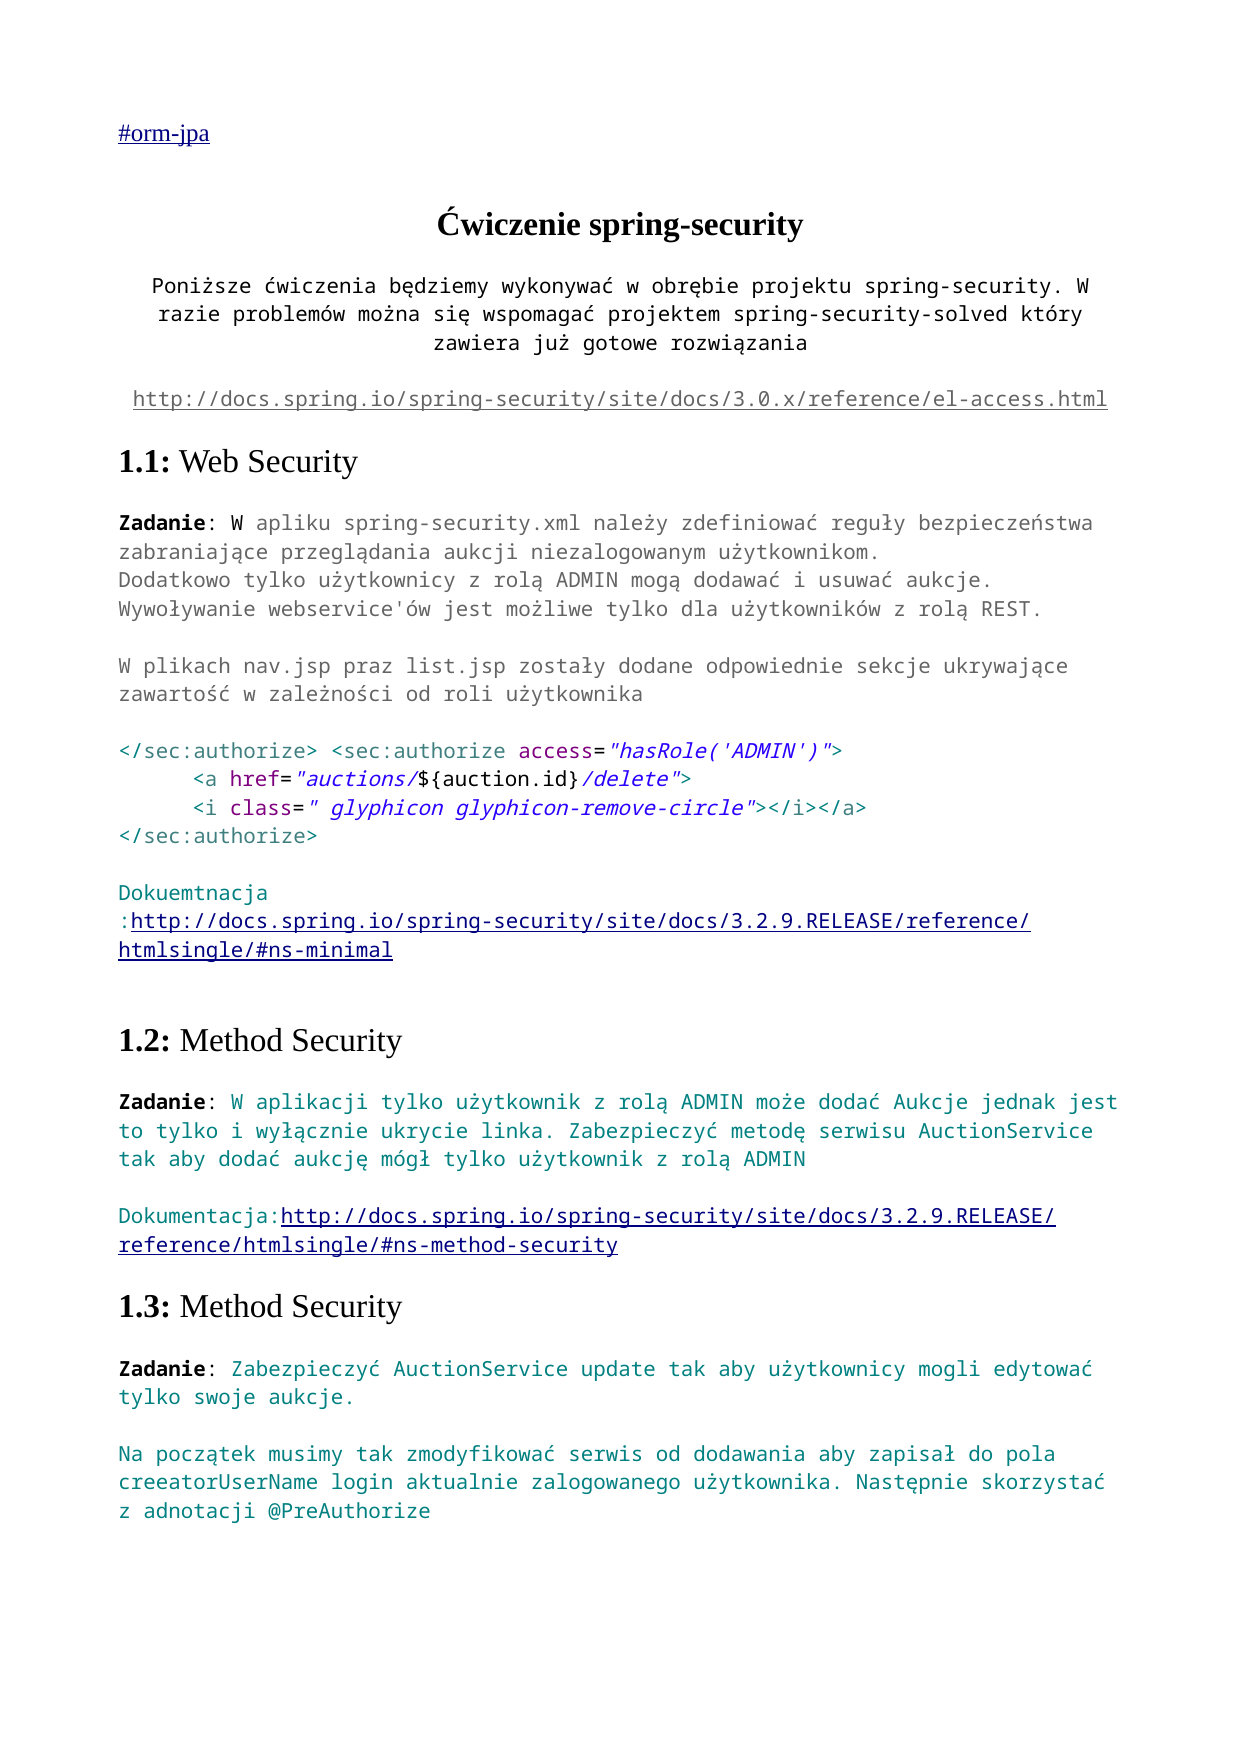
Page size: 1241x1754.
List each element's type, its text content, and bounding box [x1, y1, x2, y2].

text Dokuemtnacja :http://docs.spring.io/spring-security/site/docs/3.2.9.RELEASE/reference/htmlsingle/#ns-minimal [118, 878, 1122, 963]
text Na początek musimy tak zmodyfikować serwis od dodawania aby zapisał do pola creeatorUserName login aktualnie zalogowanego użytkownika. Następnie skorzystać z adnotacji @PreAuthorize [118, 1439, 1122, 1524]
text 1.1: Web Security [118, 441, 1122, 480]
text <a href="auctions/${auction.id}/delete"> [118, 764, 1122, 793]
text </sec:authorize> [118, 821, 1122, 850]
text #orm-jpa [118, 118, 1122, 147]
text </sec:authorize> <sec:authorize access="hasRole('ADMIN')"> [118, 736, 1122, 764]
text W plikach nav.jsp praz list.jsp zostały dodane odpowiednie sekcje ukrywające zawartość w zależności od roli użytkownika [118, 651, 1122, 708]
text http://docs.spring.io/spring-security/site/docs/3.0.x/reference/el-access.html [118, 384, 1122, 413]
text Zadanie: Zabezpieczyć AuctionService update tak aby użytkownicy mogli edytować tylko swoje aukcje. [118, 1354, 1122, 1411]
text Zadanie: W aplikacji tylko użytkownik z rolą ADMIN może dodać Aukcje jednak jest to tylko i wyłącznie ukrycie linka. Zabezpieczyć metodę serwisu AuctionService tak aby dodać aukcję mógł tylko użytkownik z rolą ADMIN [118, 1087, 1122, 1173]
text Dokumentacja:http://docs.spring.io/spring-security/site/docs/3.2.9.RELEASE/reference/htmlsingle/#ns-method-security [118, 1201, 1122, 1258]
text Wywoływanie webservice'ów jest możliwe tylko dla użytkowników z rolą REST. [118, 594, 1122, 622]
text Zadanie: W apliku spring-security.xml należy zdefiniować reguły bezpieczeństwa zabraniające przeglądania aukcji niezalogowanym użytkownikom. [118, 508, 1122, 565]
text 1.3: Method Security [118, 1287, 1122, 1325]
text Ćwiczenie spring-security [118, 204, 1122, 242]
text <i class=" glyphicon glyphicon-remove-circle"></i></a> [118, 793, 1122, 821]
text Poniższe ćwiczenia będziemy wykonywać w obrębie projektu spring-security. W razie problemów można się wspomagać projektem spring-security-solved który zawiera już gotowe rozwiązania [118, 271, 1122, 356]
text 1.2: Method Security [118, 1020, 1122, 1059]
text Dodatkowo tylko użytkownicy z rolą ADMIN mogą dodawać i usuwać aukcje. [118, 565, 1122, 594]
